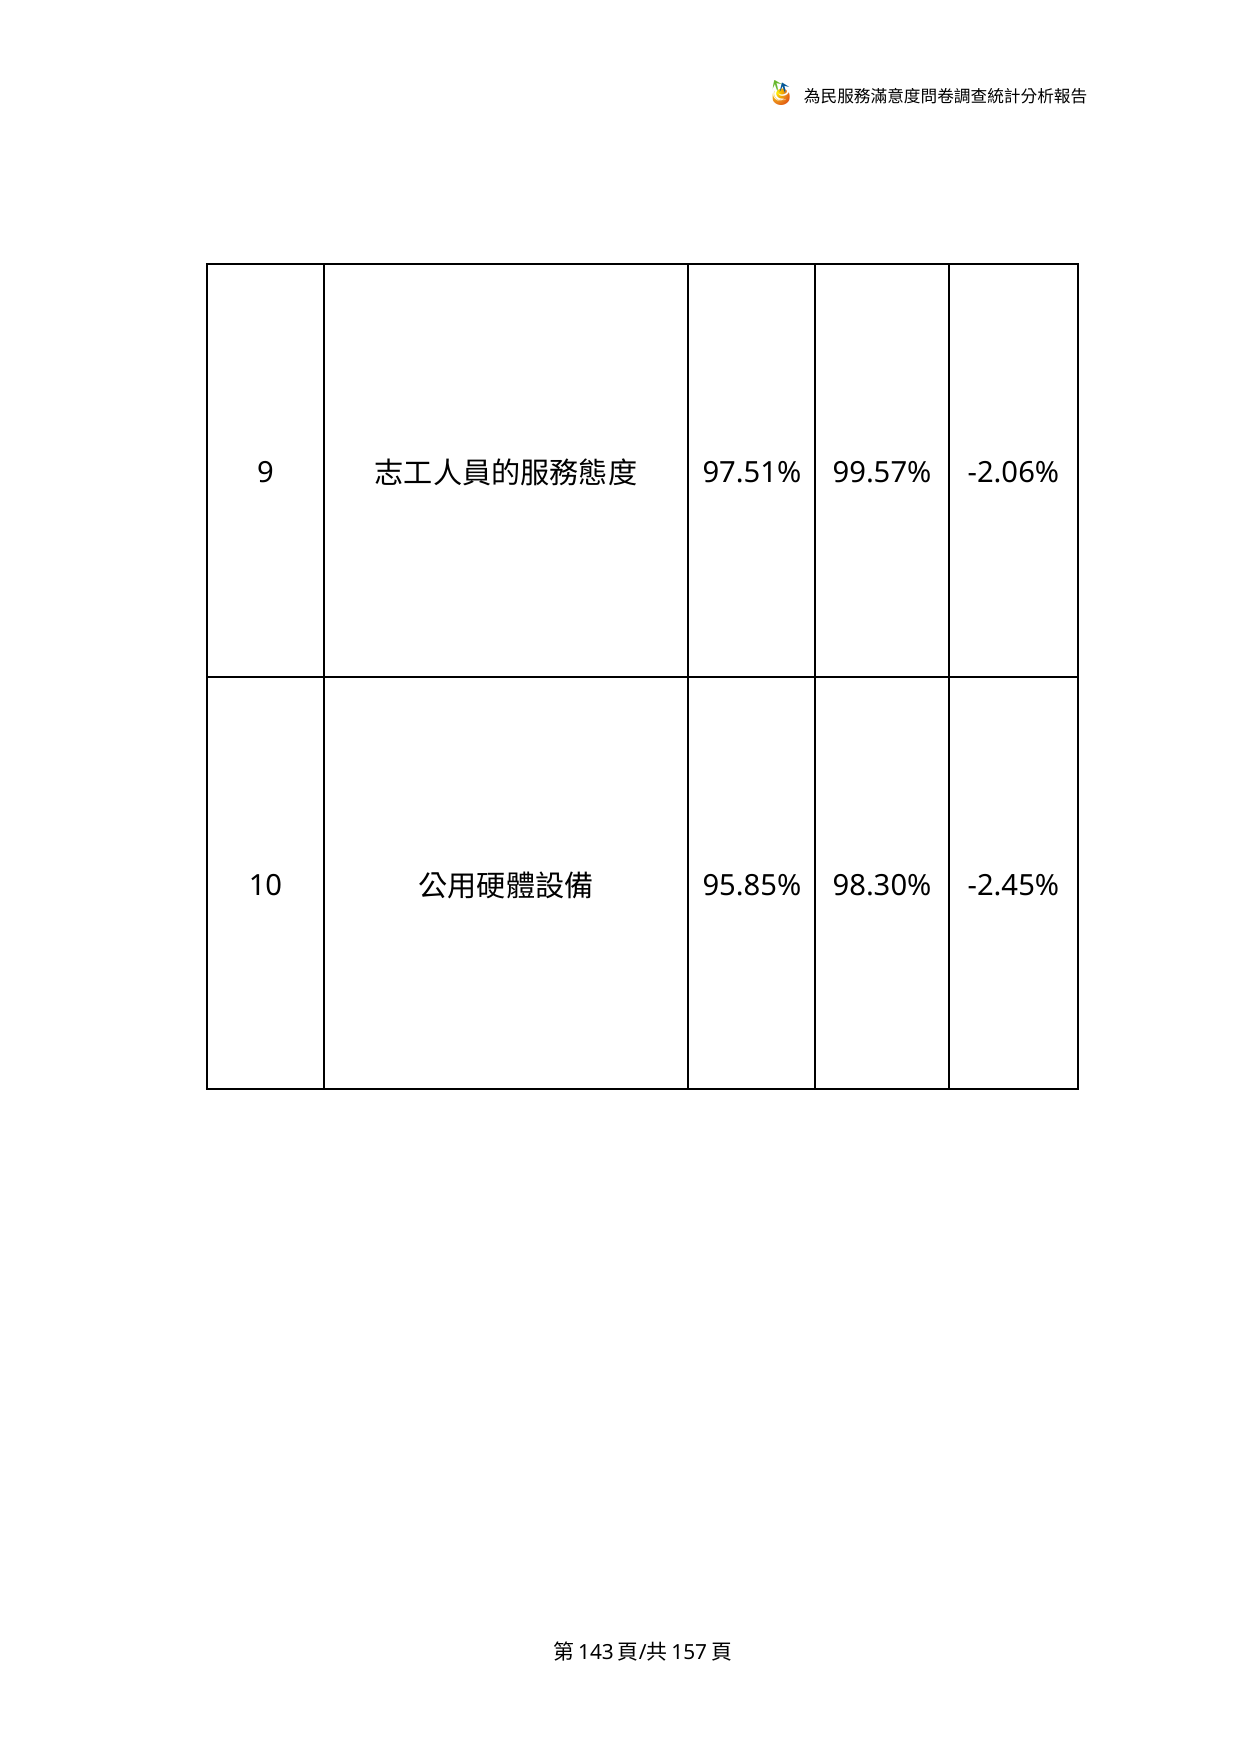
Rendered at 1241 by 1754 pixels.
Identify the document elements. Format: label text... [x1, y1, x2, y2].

table_cell 98.30% [816, 678, 948, 1088]
table_cell 9 [208, 265, 323, 676]
table_cell 97.51% [689, 265, 814, 676]
table_cell 志工人員的服務態度 [325, 265, 687, 676]
table_cell 公用硬體設備 [325, 678, 687, 1088]
table_cell 99.57% [816, 265, 948, 676]
table_cell -2.06% [950, 265, 1077, 676]
table_cell 95.85% [689, 678, 814, 1088]
table_cell -2.45% [950, 678, 1077, 1088]
table_cell 10 [208, 678, 323, 1088]
picture [772, 80, 790, 105]
